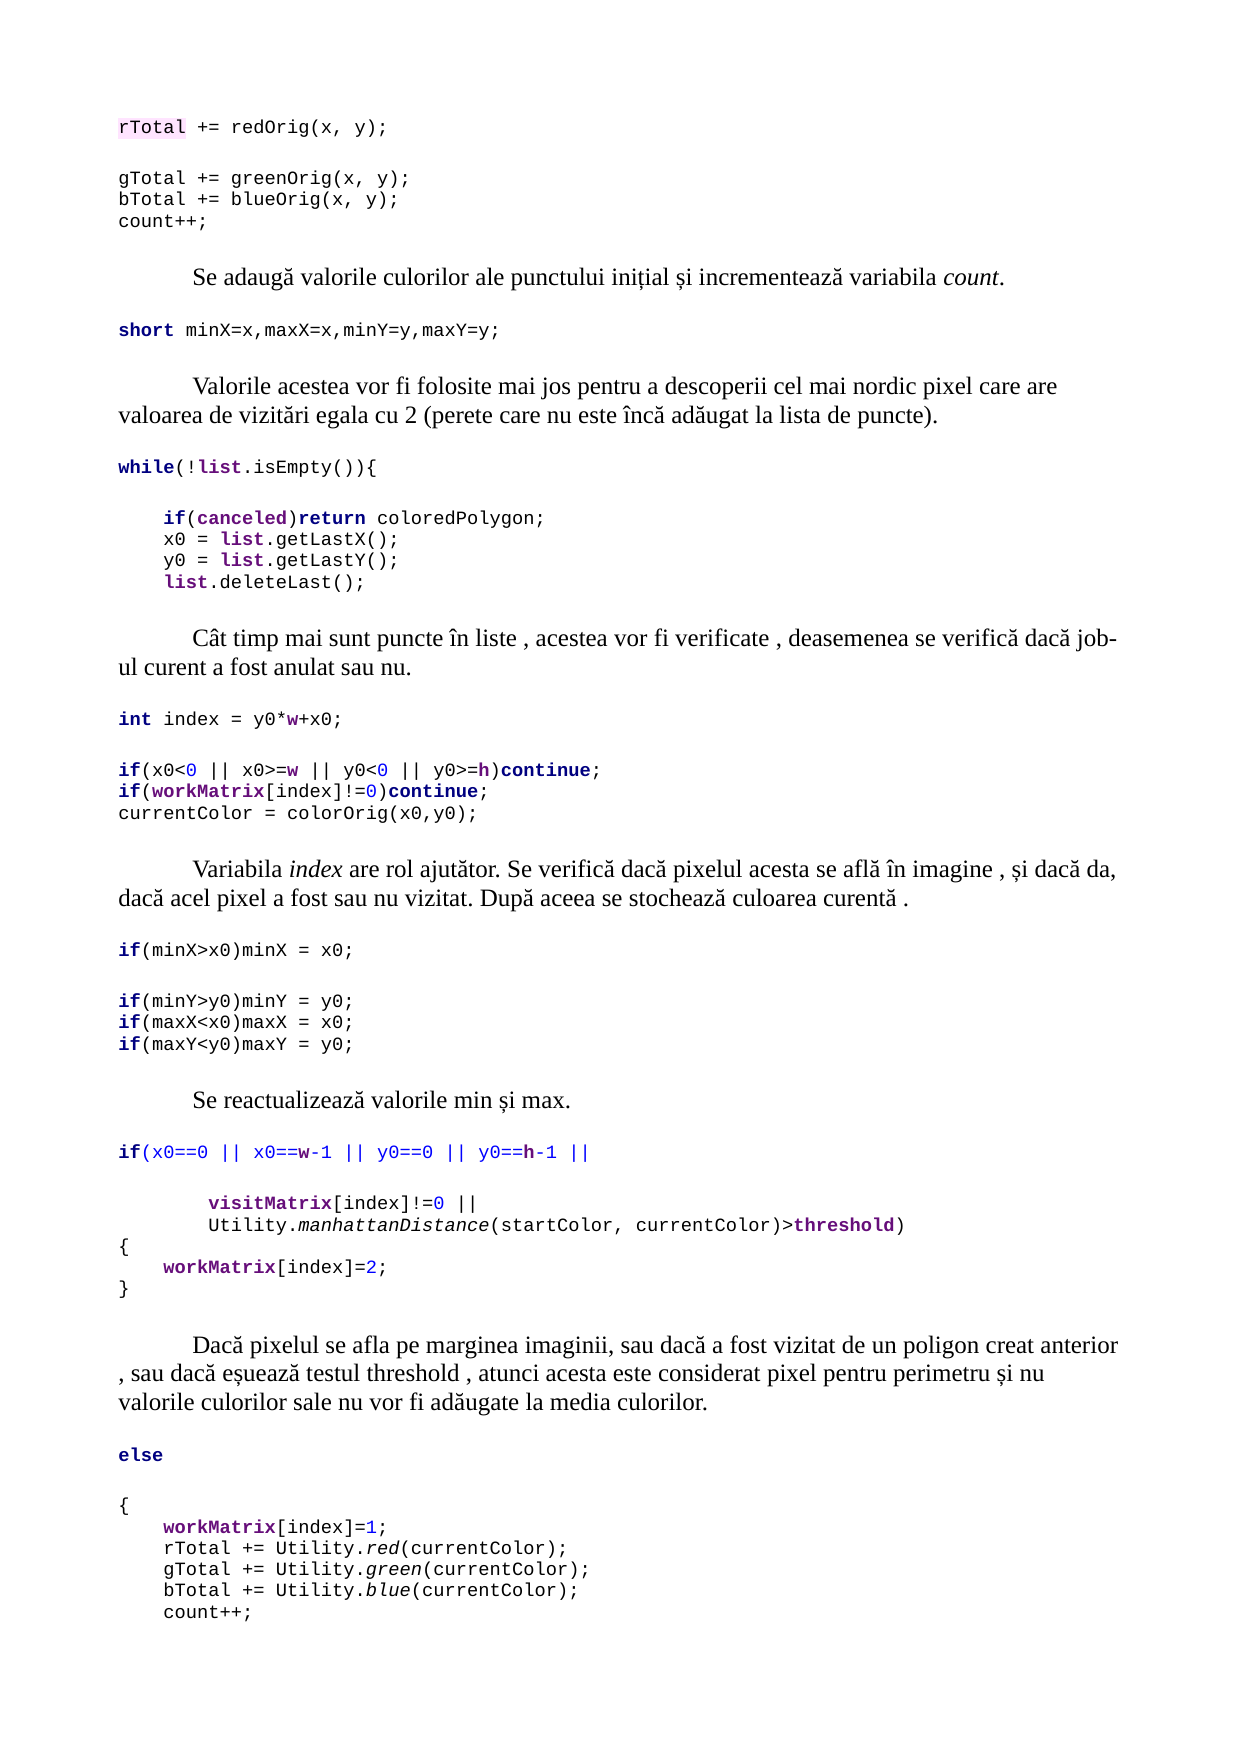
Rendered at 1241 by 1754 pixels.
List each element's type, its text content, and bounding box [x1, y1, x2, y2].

text { [118, 1496, 1122, 1517]
text bTotal += Utility.blue(currentColor); [118, 1581, 1122, 1602]
text gTotal += greenOrig(x, y); [118, 169, 1122, 190]
text if(minX>x0)minX = x0; [118, 941, 1122, 962]
text rTotal += Utility.red(currentColor); [118, 1539, 1122, 1560]
text Valorile acestea vor fi folosite mai jos pentru a descoperii cel mai nordic pixel care are valoarea de vizitări egala cu 2 (perete care nu este încă adăugat la lista de puncte). [118, 371, 1122, 428]
text currentColor = colorOrig(x0,y0); [118, 803, 1122, 825]
text if(maxX<x0)maxX = x0; [118, 1013, 1122, 1034]
text Utility.manhattanDistance(startColor, currentColor)>threshold) [118, 1215, 1122, 1237]
text while(!list.isEmpty()){ [118, 458, 1122, 479]
text if(canceled)return coloredPolygon; [118, 509, 1122, 530]
text { [118, 1237, 1122, 1258]
text int index = y0*w+x0; [118, 710, 1122, 731]
text workMatrix[index]=1; [118, 1517, 1122, 1539]
text Dacă pixelul se afla pe marginea imaginii, sau dacă a fost vizitat de un poligon creat anterior , sau dacă eșuează testul threshold , atunci acesta este considerat pixel pentru perimetru și nu valorile culorilor sale nu vor fi adăugate la media culorilor. [118, 1330, 1122, 1416]
text gTotal += Utility.green(currentColor); [118, 1560, 1122, 1581]
text x0 = list.getLastX(); [118, 530, 1122, 551]
text Variabila index are rol ajutător. Se verifică dacă pixelul acesta se află în imagine , și dacă da, dacă acel pixel a fost sau nu vizitat. După aceea se stochează culoarea curentă . [118, 854, 1122, 912]
text workMatrix[index]=2; [118, 1258, 1122, 1279]
text Se adaugă valorile culorilor ale punctului inițial și incrementează variabila count. [118, 262, 1122, 291]
text rTotal += redOrig(x, y); [118, 118, 1122, 139]
text Se reactualizează valorile min și max. [118, 1085, 1122, 1114]
text list.deleteLast(); [118, 572, 1122, 594]
text } [118, 1279, 1122, 1300]
text if(minY>y0)minY = y0; [118, 992, 1122, 1013]
text short minX=x,maxX=x,minY=y,maxY=y; [118, 320, 1122, 342]
text count++; [118, 1602, 1122, 1624]
text if(maxY<y0)maxY = y0; [118, 1034, 1122, 1056]
text count++; [118, 211, 1122, 233]
text y0 = list.getLastY(); [118, 551, 1122, 572]
text if(x0<0 || x0>=w || y0<0 || y0>=h)continue; [118, 761, 1122, 782]
text else [118, 1446, 1122, 1467]
text if(x0==0 || x0==w-1 || y0==0 || y0==h-1 || [118, 1143, 1122, 1164]
text visitMatrix[index]!=0 || [118, 1194, 1122, 1215]
text if(workMatrix[index]!=0)continue; [118, 782, 1122, 803]
text Cât timp mai sunt puncte în liste , acestea vor fi verificate , deasemenea se verifică dacă job-ul curent a fost anulat sau nu. [118, 623, 1122, 681]
text bTotal += blueOrig(x, y); [118, 190, 1122, 211]
